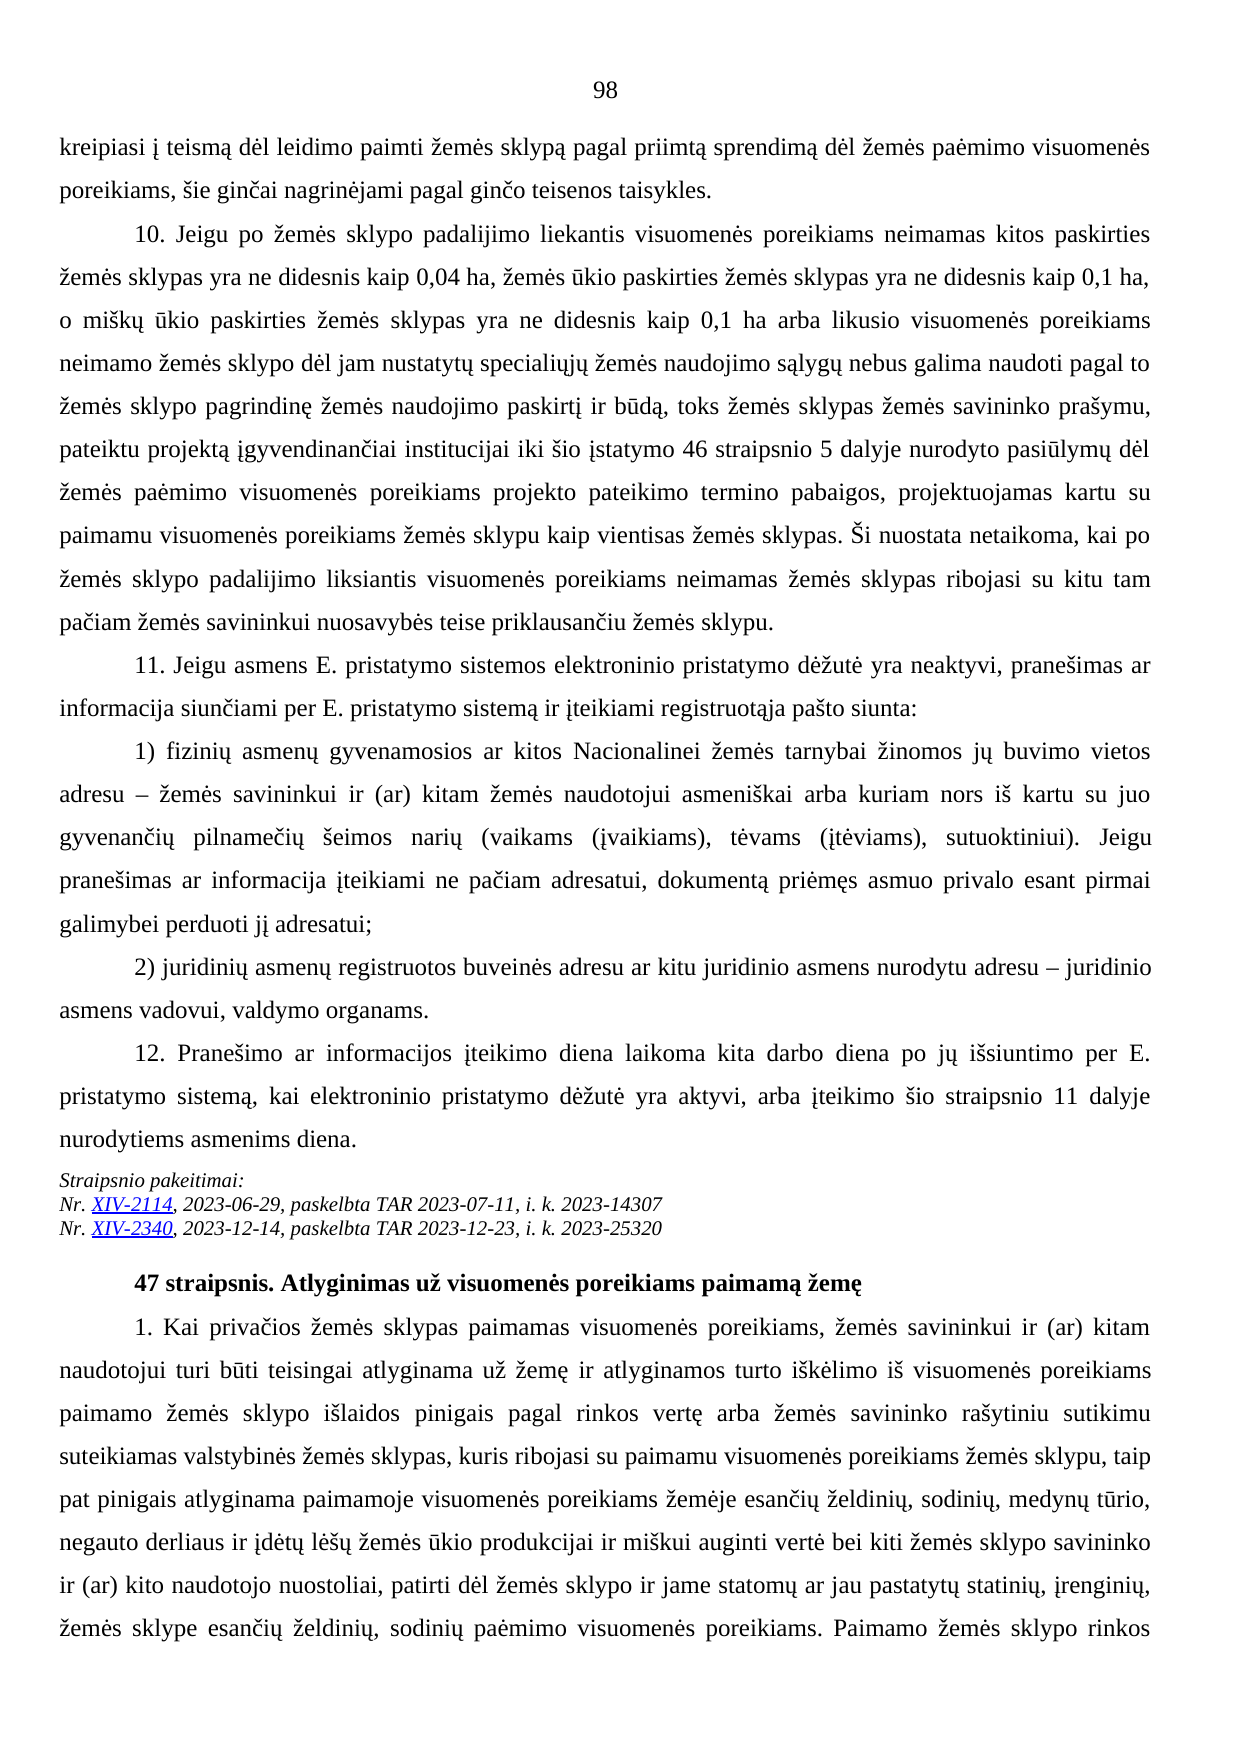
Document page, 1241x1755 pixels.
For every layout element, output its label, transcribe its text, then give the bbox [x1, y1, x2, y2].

text 2) juridinių asmenų registruotos buveinės adresu ar kitu juridinio asmens nurodytu adresu – juridinio asmens vadovui, valdymo organams. [59, 952, 1152, 1024]
text 10. Jeigu po žemės sklypo padalijimo liekantis visuomenės poreikiams neimamas kitos paskirties žemės sklypas yra ne didesnis kaip 0,04 ha, žemės ūkio paskirties žemės sklypas yra ne didesnis kaip 0,1 ha, o miškų ūkio paskirties žemės sklypas yra ne didesnis kaip 0,1 ha arba likusio visuomenės poreikiams neimamo žemės sklypo dėl jam nustatytų specialiųjų žemės naudojimo sąlygų nebus galima naudoti pagal to žemės sklypo pagrindinę žemės naudojimo paskirtį ir būdą, toks žemės sklypas žemės savininko prašymu, pateiktu projektą įgyvendinančiai institucijai iki šio įstatymo 46 straipsnio 5 dalyje nurodyto pasiūlymų dėl žemės paėmimo visuomenės poreikiams projekto pateikimo termino pabaigos, projektuojamas kartu su paimamu visuomenės poreikiams žemės sklypu kaip vientisas žemės sklypas. Ši nuostata netaikoma, kai po žemės sklypo padalijimo liksiantis visuomenės poreikiams neimamas žemės sklypas ribojasi su kitu tam pačiam žemės savininkui nuosavybės teise priklausančiu žemės sklypu. [59, 219, 1152, 636]
text 47 straipsnis. Atlyginimas už visuomenės poreikiams paimamą žemę [59, 1268, 1152, 1297]
text Straipsnio pakeitimai: [59, 1167, 1152, 1192]
text Nr. XIV-2114, 2023-06-29, paskelbta TAR 2023-07-11, i. k. 2023-14307 [59, 1192, 1152, 1216]
text Nr. XIV-2340, 2023-12-14, paskelbta TAR 2023-12-23, i. k. 2023-25320 [59, 1216, 1152, 1240]
text kreipiasi į teismą dėl leidimo paimti žemės sklypą pagal priimtą sprendimą dėl žemės paėmimo visuomenės poreikiams, šie ginčai nagrinėjami pagal ginčo teisenos taisykles. [59, 132, 1152, 204]
text 1. Kai privačios žemės sklypas paimamas visuomenės poreikiams, žemės savininkui ir (ar) kitam naudotojui turi būti teisingai atlyginama už žemę ir atlyginamos turto iškėlimo iš visuomenės poreikiams paimamo žemės sklypo išlaidos pinigais pagal rinkos vertę arba žemės savininko rašytiniu sutikimu suteikiamas valstybinės žemės sklypas, kuris ribojasi su paimamu visuomenės poreikiams žemės sklypu, taip pat pinigais atlyginama paimamoje visuomenės poreikiams žemėje esančių želdinių, sodinių, medynų tūrio, negauto derliaus ir įdėtų lėšų žemės ūkio produkcijai ir miškui auginti vertė bei kiti žemės sklypo savininko ir (ar) kito naudotojo nuostoliai, patirti dėl žemės sklypo ir jame statomų ar jau pastatytų statinių, įrenginių, žemės sklype esančių želdinių, sodinių paėmimo visuomenės poreikiams. Paimamo žemės sklypo rinkos [59, 1312, 1152, 1642]
text 11. Jeigu asmens E. pristatymo sistemos elektroninio pristatymo dėžutė yra neaktyvi, pranešimas ar informacija siunčiami per E. pristatymo sistemą ir įteikiami registruotąja pašto siunta: [59, 650, 1152, 722]
text 1) fizinių asmenų gyvenamosios ar kitos Nacionalinei žemės tarnybai žinomos jų buvimo vietos adresu – žemės savininkui ir (ar) kitam žemės naudotojui asmeniškai arba kuriam nors iš kartu su juo gyvenančių pilnamečių šeimos narių (vaikams (įvaikiams), tėvams (įtėviams), sutuoktiniui). Jeigu pranešimas ar informacija įteikiami ne pačiam adresatui, dokumentą priėmęs asmuo privalo esant pirmai galimybei perduoti jį adresatui; [59, 736, 1152, 937]
text 12. Pranešimo ar informacijos įteikimo diena laikoma kita darbo diena po jų išsiuntimo per E. pristatymo sistemą, kai elektroninio pristatymo dėžutė yra aktyvi, arba įteikimo šio straipsnio 11 dalyje nurodytiems asmenims diena. [59, 1038, 1152, 1153]
